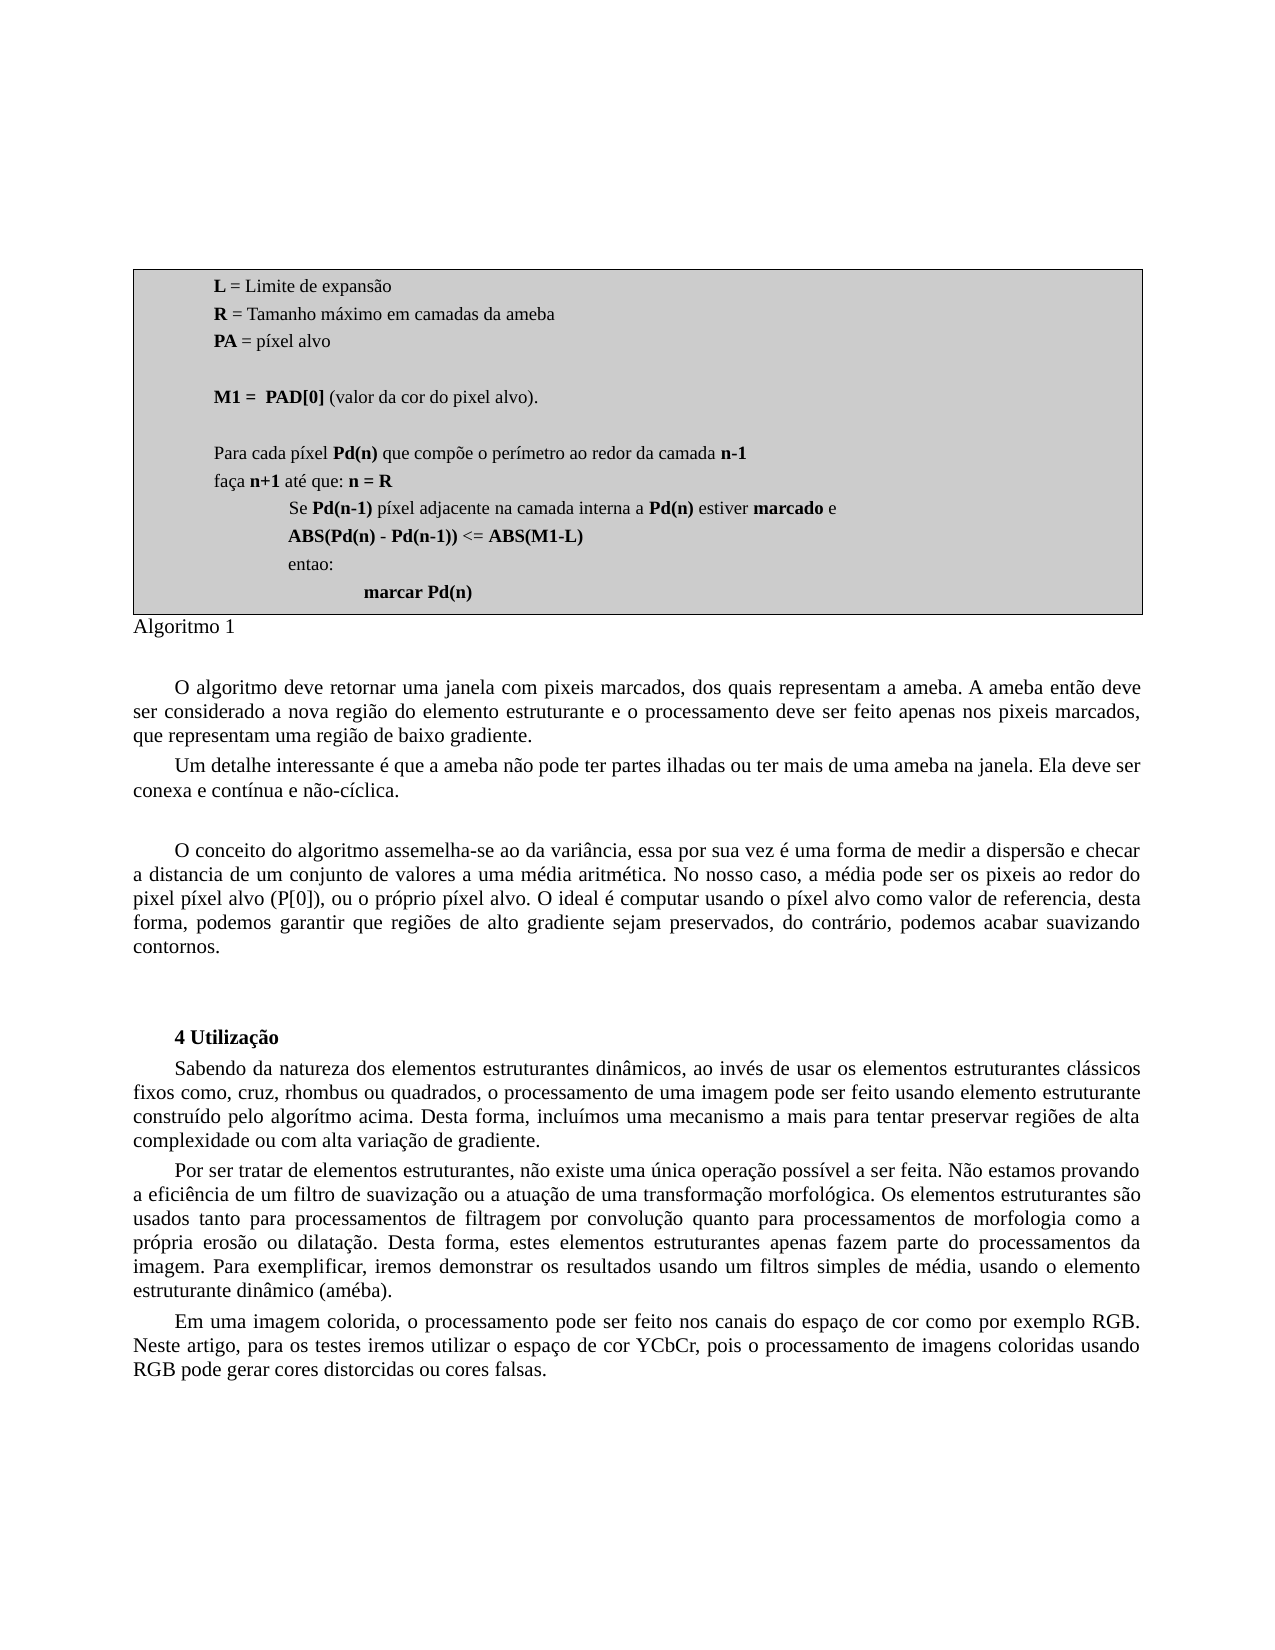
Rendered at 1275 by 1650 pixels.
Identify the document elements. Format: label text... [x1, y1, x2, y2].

text O conceito do algoritmo assemelha-se ao da variância, essa por sua vez é uma forma de medir a dispersão e checar a distancia de um conjunto de valores a uma média aritmética. No nosso caso, a média pode ser os pixeis ao redor do pixel píxel alvo (P[0]), ou o próprio píxel alvo. O ideal é computar usando o píxel alvo como valor de referencia, desta forma, podemos garantir que regiões de alto gradiente sejam preservados, do contrário, podemos acabar suavizando contornos. [133, 838, 1142, 958]
text Um detalhe interessante é que a ameba não pode ter partes ilhadas ou ter mais de uma ameba na janela. Ela deve ser conexa e contínua e não-cíclica. [133, 753, 1142, 802]
text Algoritmo 1 [133, 615, 1142, 638]
text 4 Utilização [133, 1025, 1142, 1049]
table_header L = Limite de expansão R = Tamanho máximo em camadas da ameba PA = píxel alvo M1 = PAD[0] (valor da cor do pixel alvo). Para cada píxel Pd(n) que compõe o perímetro ao redor da camada n-1 faça n+1 até que: n = R Se Pd(n-1) píxel adjacente na camada interna a Pd(n) estiver marcado e ABS(Pd(n) - Pd(n-1)) <= ABS(M1-L) entao: marcar Pd(n) [134, 270, 1142, 614]
text Sabendo da natureza dos elementos estruturantes dinâmicos, ao invés de usar os elementos estruturantes clássicos fixos como, cruz, rhombus ou quadrados, o processamento de uma imagem pode ser feito usando elemento estruturante construído pelo algorítmo acima. Desta forma, incluímos uma mecanismo a mais para tentar preservar regiões de alta complexidade ou com alta variação de gradiente. [133, 1056, 1142, 1152]
text Em uma imagem colorida, o processamento pode ser feito nos canais do espaço de cor como por exemplo RGB. Neste artigo, para os testes iremos utilizar o espaço de cor YCbCr, pois o processamento de imagens coloridas usando RGB pode gerar cores distorcidas ou cores falsas. [133, 1309, 1142, 1381]
picture [264, 0, 317, 25]
text O algoritmo deve retornar uma janela com pixeis marcados, dos quais representam a ameba. A ameba então deve ser considerado a nova região do elemento estruturante e o processamento deve ser feito apenas nos pixeis marcados, que representam uma região de baixo gradiente. [133, 675, 1142, 747]
text Por ser tratar de elementos estruturantes, não existe uma única operação possível a ser feita. Não estamos provando a eficiência de um filtro de suavização ou a atuação de uma transformação morfológica. Os elementos estruturantes são usados tanto para processamentos de filtragem por convolução quanto para processamentos de morfologia como a própria erosão ou dilatação. Desta forma, estes elementos estruturantes apenas fazem parte do processamentos da imagem. Para exemplificar, iremos demonstrar os resultados usando um filtros simples de média, usando o elemento estruturante dinâmico (améba). [133, 1158, 1142, 1302]
